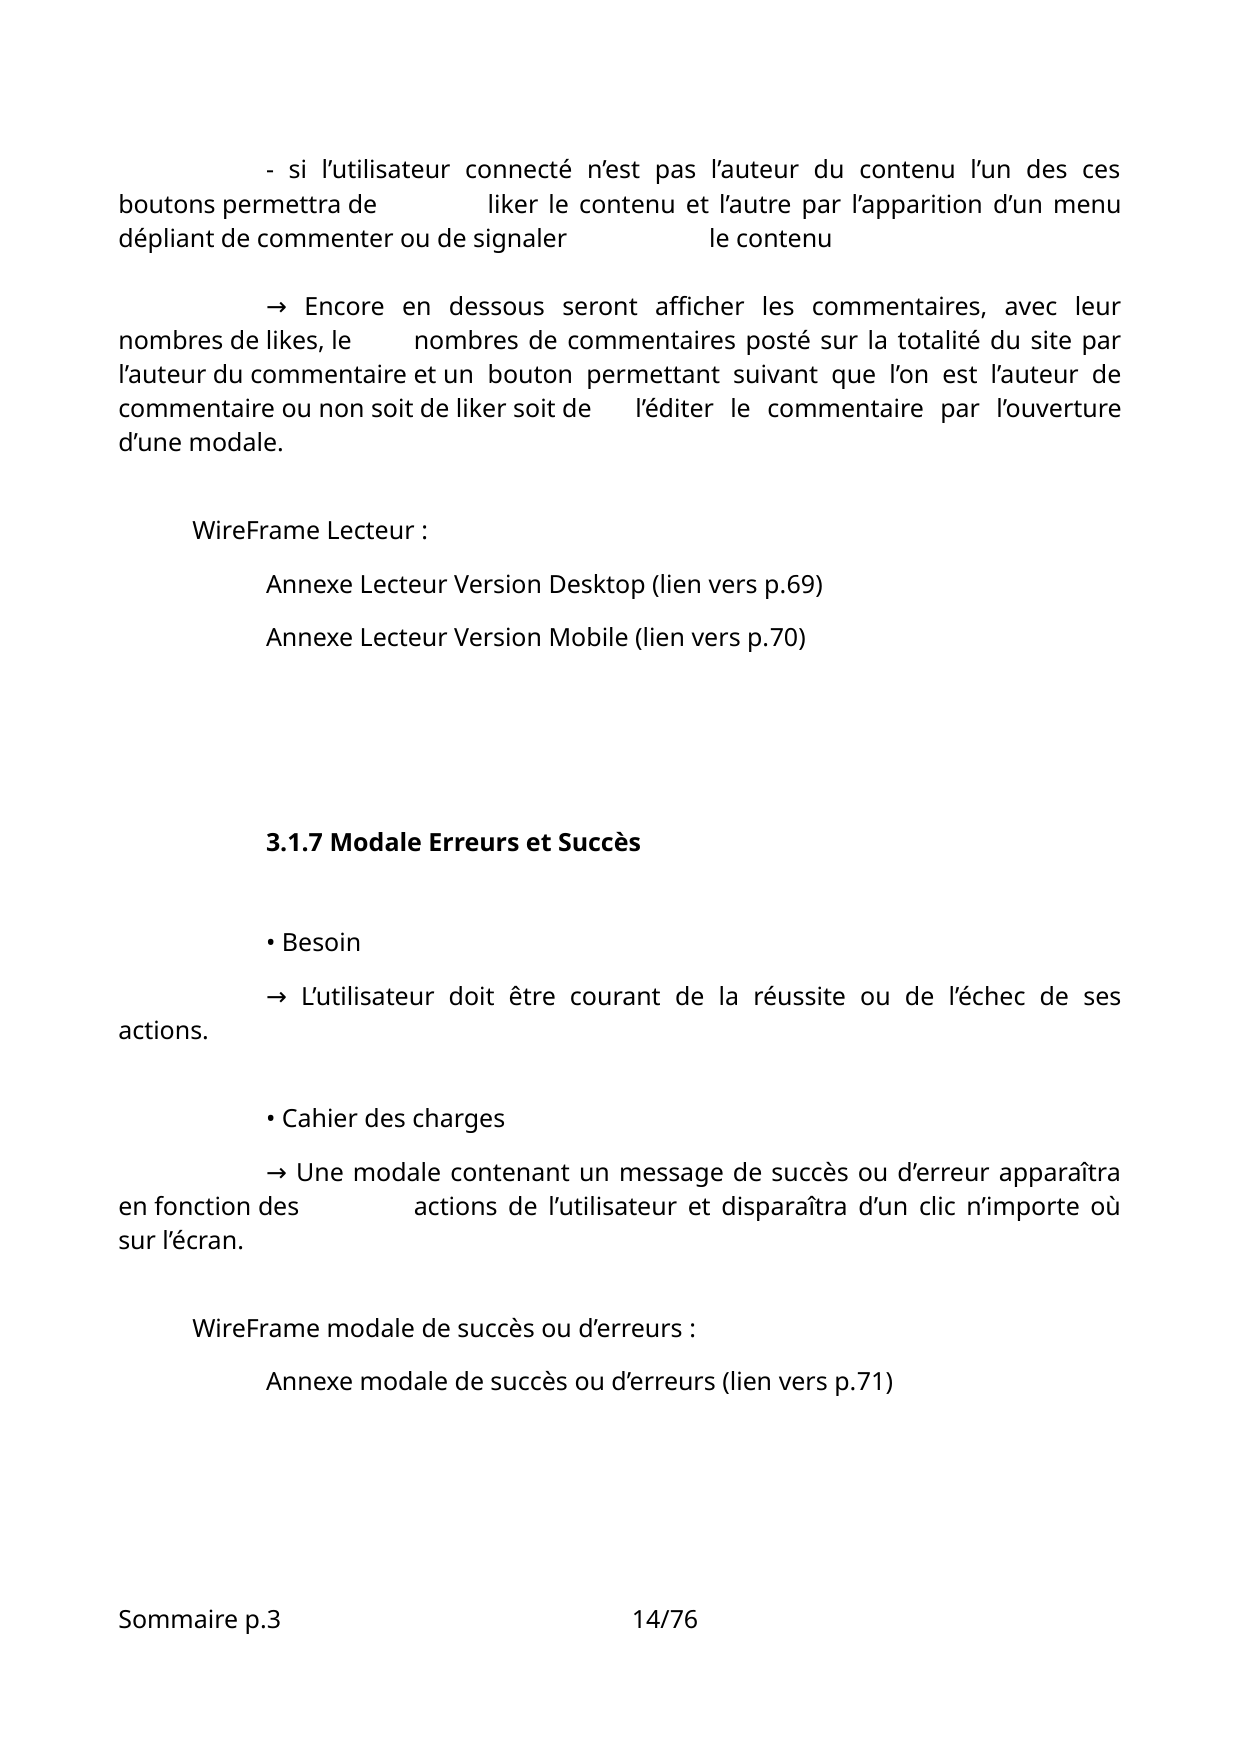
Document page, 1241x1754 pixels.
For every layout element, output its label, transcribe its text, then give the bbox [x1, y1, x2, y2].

text Annexe Lecteur Version Mobile (lien vers p.59) [118, 620, 1122, 654]
text WireFrame Lecteur : [118, 512, 1122, 547]
text Annexe Lecteur Version Desktop (lien vers p.58) [118, 566, 1122, 600]
text → L’utilisateur doit être courant de la réussite ou de l’échec de ses actions. [118, 979, 1122, 1047]
subtitle 3.1.7 Modale Erreurs et Succès [118, 824, 1122, 859]
text - si l’utilisateur connecté n’est pas l’auteur du contenu l’un des ces boutons permettra de liker le contenu et l’autre par l’apparition d’un menu dépliant de commenter ou de signaler le contenu [118, 152, 1122, 254]
text → Une modale contenant un message de succès ou d’erreur apparaîtra en fonction des actions de l’utilisateur et disparaîtra d’un clic n’importe où sur l’écran. [118, 1154, 1122, 1256]
text • Besoin [118, 925, 1122, 959]
text • Cahier des charges [118, 1101, 1122, 1134]
text WireFrame modale de succès ou d’erreurs : [118, 1310, 1122, 1344]
text Annexe modale de succès ou d’erreurs (lien vers p.60) [118, 1364, 1122, 1398]
text → Encore en dessous seront afficher les commentaires, avec leur nombres de likes, le nombres de commentaires posté sur la totalité du site par l’auteur du commentaire et un bouton permettant suivant que l’on est l’auteur de commentaire ou non soit de liker soit de l’éditer le commentaire par l’ouverture d’une modale. [118, 288, 1122, 459]
